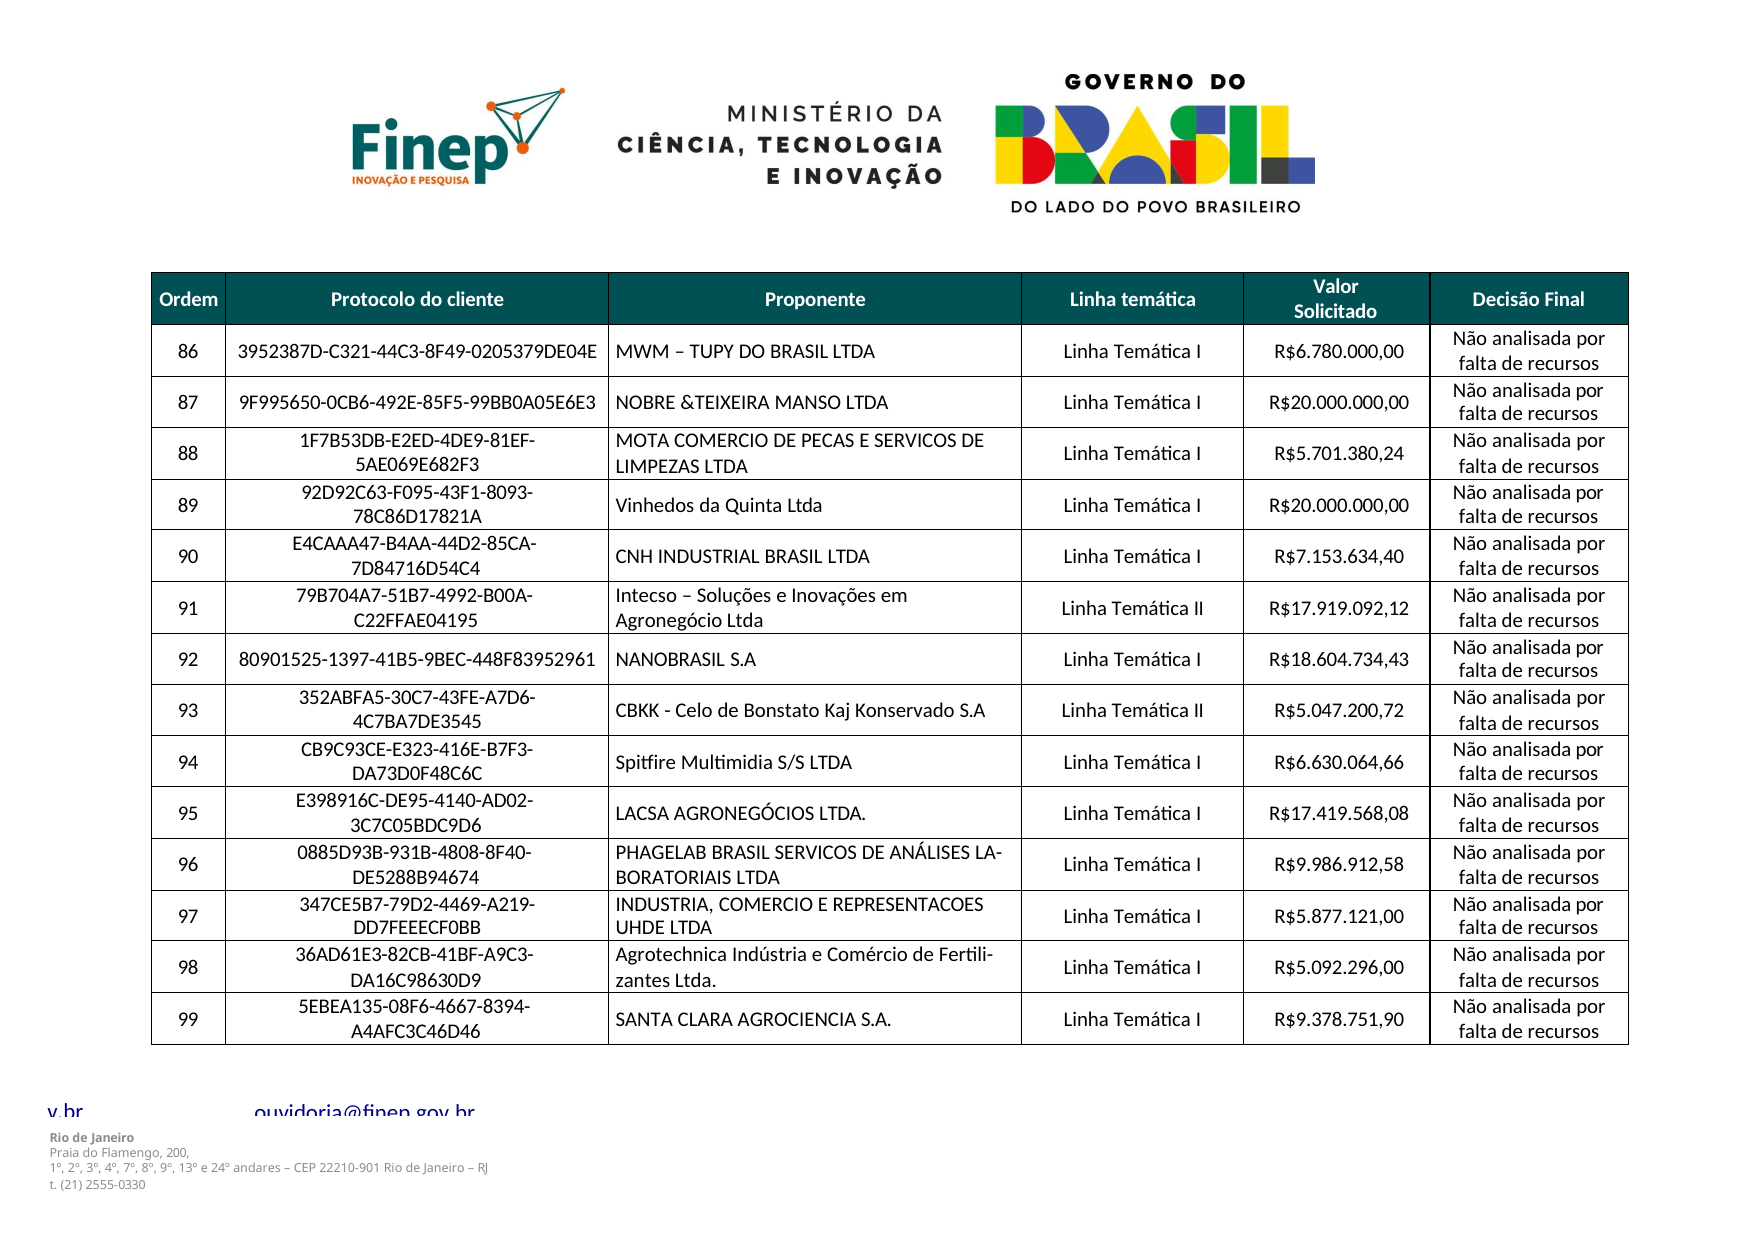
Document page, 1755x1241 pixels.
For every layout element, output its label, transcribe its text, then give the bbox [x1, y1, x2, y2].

table_cell INDUSTRIA, COMERCIO E REPRESENTACOES UHDE LTDA [609, 891, 1021, 940]
table_cell Não analisada por falta de recursos [1431, 993, 1628, 1044]
table_cell 5EBEA135-08F6-4667-8394- A4AFC3C46D46 [226, 993, 608, 1044]
table_header Valor Solicitado [1244, 273, 1429, 324]
table_cell Linha Temática I [1022, 325, 1243, 376]
table_cell Não analisada por falta de recursos [1431, 891, 1628, 940]
table_cell Agrotechnica Indústria e Comércio de Fertili- zantes Ltda. [609, 941, 1021, 992]
table_cell Linha Temática I [1022, 993, 1243, 1044]
table_cell MWM – TUPY DO BRASIL LTDA [609, 325, 1021, 376]
table_cell R$9.986.912,58 [1244, 839, 1429, 890]
table_cell Linha Temática I [1022, 941, 1243, 992]
table_cell Linha Temática I [1022, 530, 1243, 581]
table_cell Linha Temática II [1022, 685, 1243, 735]
table_cell Não analisada por falta de recursos [1431, 480, 1628, 529]
table_cell R$6.630.064,66 [1244, 736, 1429, 786]
table_cell MOTA COMERCIO DE PECAS E SERVICOS DE LIMPEZAS LTDA [609, 428, 1021, 478]
table_cell Não analisada por falta de recursos [1431, 325, 1628, 376]
table_cell 98 [152, 941, 225, 992]
table_cell R$5.092.296,00 [1244, 941, 1429, 992]
table_cell Intecso – Soluções e Inovações em Agronegócio Ltda [609, 582, 1021, 633]
table_cell R$7.153.634,40 [1244, 530, 1429, 581]
table_cell SANTA CLARA AGROCIENCIA S.A. [609, 993, 1021, 1044]
table_cell 9F995650-0CB6-492E-85F5-99BB0A05E6E3 [226, 377, 608, 427]
table_cell Não analisada por falta de recursos [1431, 428, 1628, 478]
table_cell 87 [152, 377, 225, 427]
table_cell R$6.780.000,00 [1244, 325, 1429, 376]
table_cell CBKK - Celo de Bonstato Kaj Konservado S.A [609, 685, 1021, 735]
table_cell E4CAAA47-B4AA-44D2-85CA- 7D84716D54C4 [226, 530, 608, 581]
table_cell Vinhedos da Quinta Ltda [609, 480, 1021, 529]
table_cell Linha Temática I [1022, 891, 1243, 940]
table_header Decisão Final [1431, 273, 1628, 324]
table_cell PHAGELAB BRASIL SERVICOS DE ANÁLISES LA- BORATORIAIS LTDA [609, 839, 1021, 890]
table_cell Linha Temática I [1022, 839, 1243, 890]
table_cell 0885D93B-931B-4808-8F40- DE5288B94674 [226, 839, 608, 890]
table_cell 96 [152, 839, 225, 890]
table_cell 99 [152, 993, 225, 1044]
table_cell 347CE5B7-79D2-4469-A219- DD7FEEECF0BB [226, 891, 608, 940]
table_cell R$9.378.751,90 [1244, 993, 1429, 1044]
table_cell Não analisada por falta de recursos [1431, 685, 1628, 735]
table_cell Linha Temática I [1022, 736, 1243, 786]
table_cell CNH INDUSTRIAL BRASIL LTDA [609, 530, 1021, 581]
table_cell 86 [152, 325, 225, 376]
table_cell 36AD61E3-82CB-41BF-A9C3- DA16C98630D9 [226, 941, 608, 992]
table_cell R$18.604.734,43 [1244, 634, 1429, 683]
table_cell Não analisada por falta de recursos [1431, 839, 1628, 890]
table_cell 79B704A7-51B7-4992-B00A- C22FFAE04195 [226, 582, 608, 633]
table_cell Não analisada por falta de recursos [1431, 941, 1628, 992]
table_cell NANOBRASIL S.A [609, 634, 1021, 683]
table_cell R$5.877.121,00 [1244, 891, 1429, 940]
table_cell E398916C-DE95-4140-AD02- 3C7C05BDC9D6 [226, 787, 608, 838]
table_cell 93 [152, 685, 225, 735]
table_cell R$17.919.092,12 [1244, 582, 1429, 633]
table_cell 95 [152, 787, 225, 838]
table_cell Não analisada por falta de recursos [1431, 530, 1628, 581]
table_header Protocolo do cliente [226, 273, 608, 324]
table_cell R$5.047.200,72 [1244, 685, 1429, 735]
table_cell 89 [152, 480, 225, 529]
table_cell Linha Temática I [1022, 787, 1243, 838]
table_cell 80901525-1397-41B5-9BEC-448F83952961 [226, 634, 608, 683]
table_cell 90 [152, 530, 225, 581]
table_cell R$5.701.380,24 [1244, 428, 1429, 478]
table_cell Linha Temática I [1022, 377, 1243, 427]
table_cell Linha Temática I [1022, 634, 1243, 683]
table_header Ordem [152, 273, 225, 324]
table_cell R$17.419.568,08 [1244, 787, 1429, 838]
table_cell LACSA AGRONEGÓCIOS LTDA. [609, 787, 1021, 838]
table_cell Linha Temática II [1022, 582, 1243, 633]
table_cell Linha Temática I [1022, 480, 1243, 529]
table_header Proponente [609, 273, 1021, 324]
table_cell 97 [152, 891, 225, 940]
table_cell 88 [152, 428, 225, 478]
table_cell Não analisada por falta de recursos [1431, 377, 1628, 427]
table_cell 91 [152, 582, 225, 633]
table_cell Linha Temática I [1022, 428, 1243, 478]
table_cell 94 [152, 736, 225, 786]
table_cell Spitfire Multimidia S/S LTDA [609, 736, 1021, 786]
table_cell 92D92C63-F095-43F1-8093- 78C86D17821A [226, 480, 608, 529]
table_cell NOBRE &TEIXEIRA MANSO LTDA [609, 377, 1021, 427]
table_cell 3952387D-C321-44C3-8F49-0205379DE04E [226, 325, 608, 376]
table_cell CB9C93CE-E323-416E-B7F3- DA73D0F48C6C [226, 736, 608, 786]
table_cell Não analisada por falta de recursos [1431, 634, 1628, 683]
table_cell 92 [152, 634, 225, 683]
table_cell Não analisada por falta de recursos [1431, 787, 1628, 838]
table_cell 1F7B53DB-E2ED-4DE9-81EF- 5AE069E682F3 [226, 428, 608, 478]
table_header Linha temática [1022, 273, 1243, 324]
table_cell Não analisada por falta de recursos [1431, 736, 1628, 786]
table_cell R$20.000.000,00 [1244, 480, 1429, 529]
table_cell 352ABFA5-30C7-43FE-A7D6- 4C7BA7DE3545 [226, 685, 608, 735]
table_cell Não analisada por falta de recursos [1431, 582, 1628, 633]
table_cell R$20.000.000,00 [1244, 377, 1429, 427]
